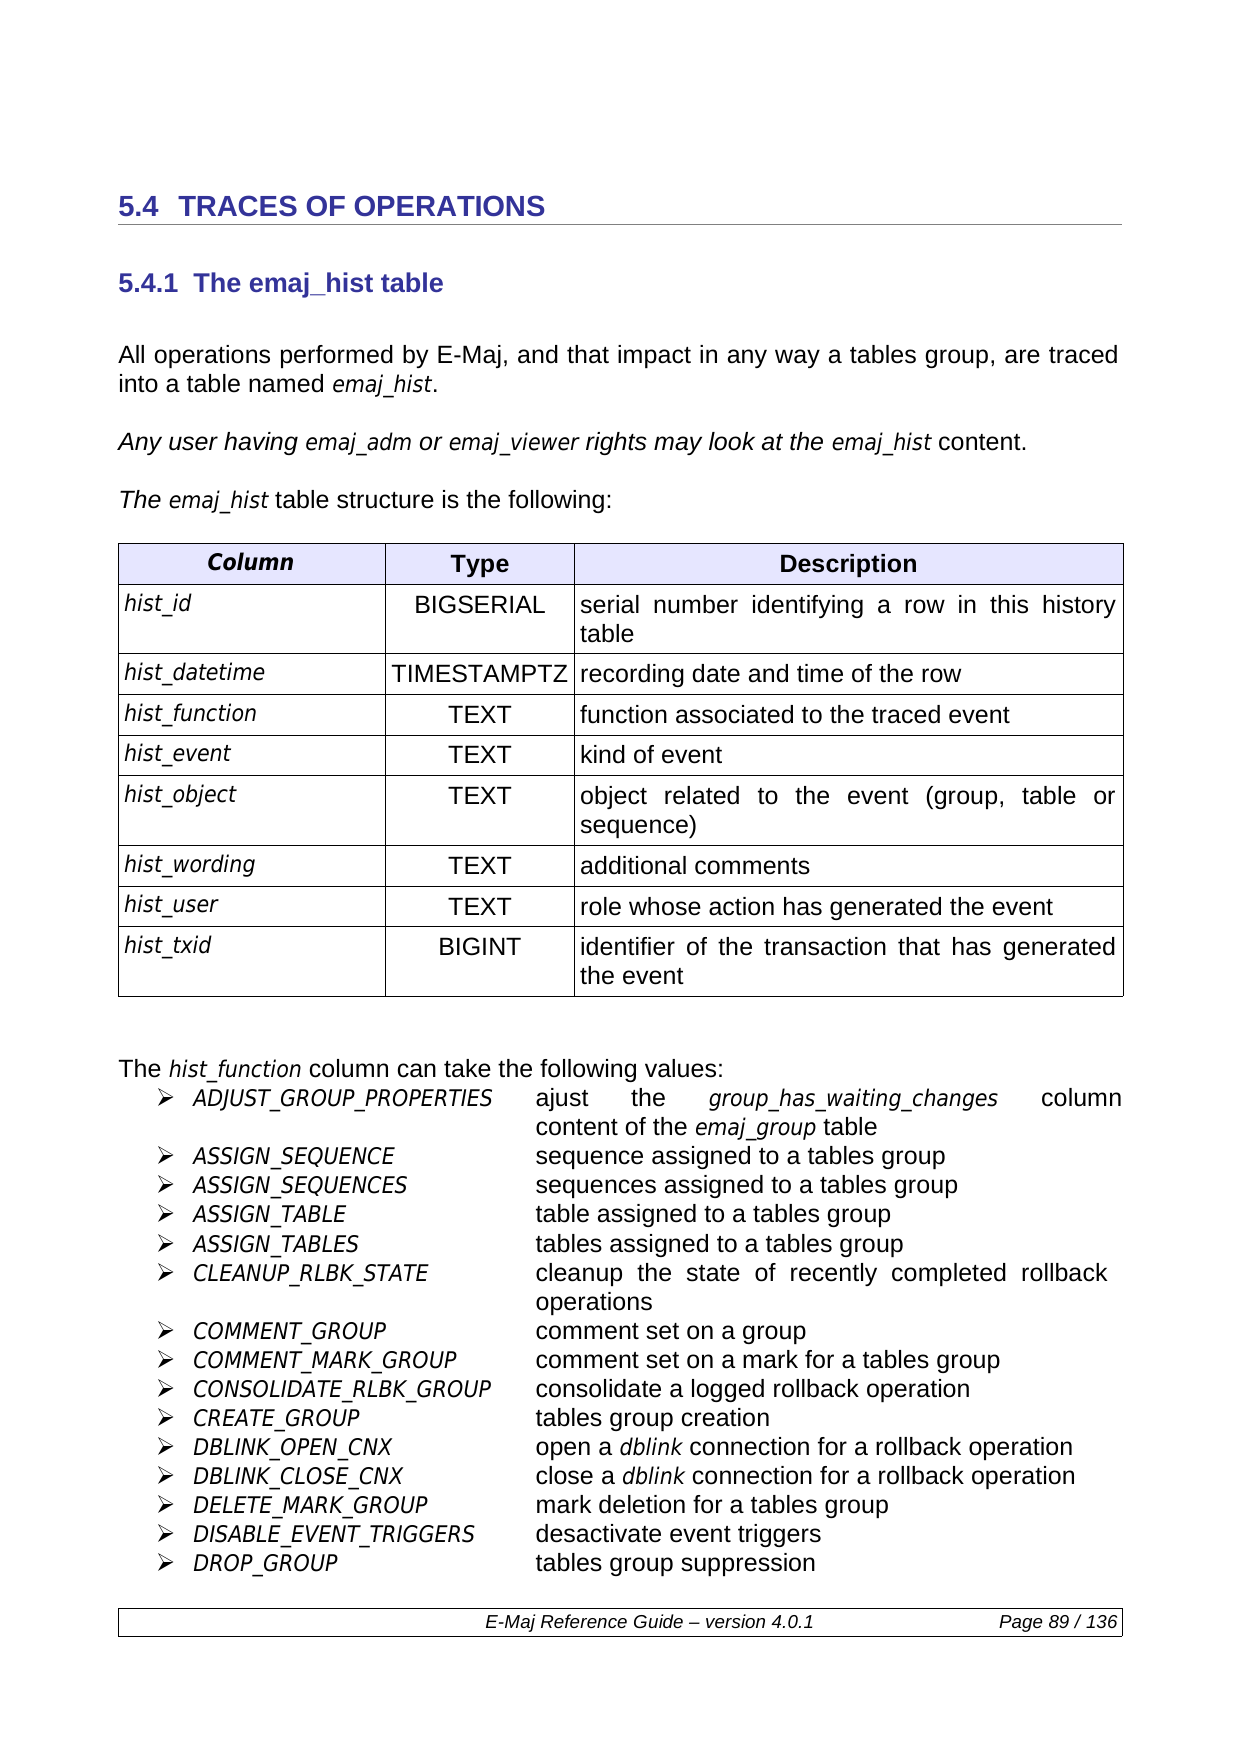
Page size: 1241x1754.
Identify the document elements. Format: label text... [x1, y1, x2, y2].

table_cell hist_function [119, 695, 385, 734]
list ASSIGN_TABLE table assigned to a tables group [156, 1199, 1122, 1228]
text Any user having emaj_adm or emaj_viewer rights may look at the emaj_hist content. [118, 427, 1122, 456]
table_cell TEXT [386, 695, 574, 734]
table_header Column [119, 544, 385, 584]
list DELETE_MARK_GROUP mark deletion for a tables group [156, 1490, 1122, 1519]
text The emaj_hist table structure is the following: [118, 485, 1122, 514]
subtitle Traces of operations [118, 189, 1122, 224]
table_header Type [386, 544, 574, 584]
table_cell TIMESTAMPTZ [386, 654, 574, 694]
table_cell recording date and time of the row [575, 654, 1123, 694]
text All operations performed by E-Maj, and that impact in any way a tables group, are traced into a table named emaj_hist. [118, 339, 1122, 398]
table_cell hist_wording [119, 846, 385, 886]
list COMMENT_MARK_GROUP comment set on a mark for a tables group [156, 1345, 1122, 1374]
table_cell kind of event [575, 736, 1123, 775]
table_cell BIGINT [386, 927, 574, 996]
list ADJUST_GROUP_PROPERTIES ajust the group_has_waiting_changes column content of the emaj_group table [156, 1083, 1122, 1141]
table_cell hist_event [119, 736, 385, 775]
table_cell hist_user [119, 887, 385, 926]
table_cell TEXT [386, 887, 574, 926]
list COMMENT_GROUP comment set on a group [156, 1316, 1122, 1345]
subtitle The emaj_hist table [118, 267, 1122, 298]
table_cell object related to the event (group, table or sequence) [575, 776, 1123, 845]
list CLEANUP_RLBK_STATE cleanup the state of recently completed rollback operations [156, 1257, 1122, 1316]
list DROP_GROUP tables group suppression [156, 1548, 1122, 1577]
table_cell BIGSERIAL [386, 585, 574, 653]
table_cell TEXT [386, 846, 574, 886]
list DBLINK_CLOSE_CNX close a dblink connection for a rollback operation [156, 1461, 1122, 1490]
list CREATE_GROUP tables group creation [156, 1403, 1122, 1432]
list CONSOLIDATE_RLBK_GROUP consolidate a logged rollback operation [156, 1374, 1122, 1403]
list ASSIGN_SEQUENCES sequences assigned to a tables group [156, 1170, 1122, 1199]
table_cell hist_datetime [119, 654, 385, 694]
table_header Description [575, 544, 1123, 584]
list ASSIGN_TABLES tables assigned to a tables group [156, 1228, 1122, 1257]
table_cell function associated to the traced event [575, 695, 1123, 734]
table_cell TEXT [386, 736, 574, 775]
table_cell role whose action has generated the event [575, 887, 1123, 926]
list DISABLE_EVENT_TRIGGERS desactivate event triggers [156, 1519, 1122, 1548]
table_cell serial number identifying a row in this history table [575, 585, 1123, 653]
table_cell hist_object [119, 776, 385, 845]
table_cell hist_id [119, 585, 385, 653]
table_cell identifier of the transaction that has generated the event [575, 927, 1123, 996]
list ASSIGN_SEQUENCE sequence assigned to a tables group [156, 1141, 1122, 1170]
table_cell hist_txid [119, 927, 385, 996]
table_cell TEXT [386, 776, 574, 845]
list DBLINK_OPEN_CNX open a dblink connection for a rollback operation [156, 1432, 1122, 1461]
table_cell additional comments [575, 846, 1123, 886]
text The hist_function column can take the following values: [118, 1054, 1122, 1083]
